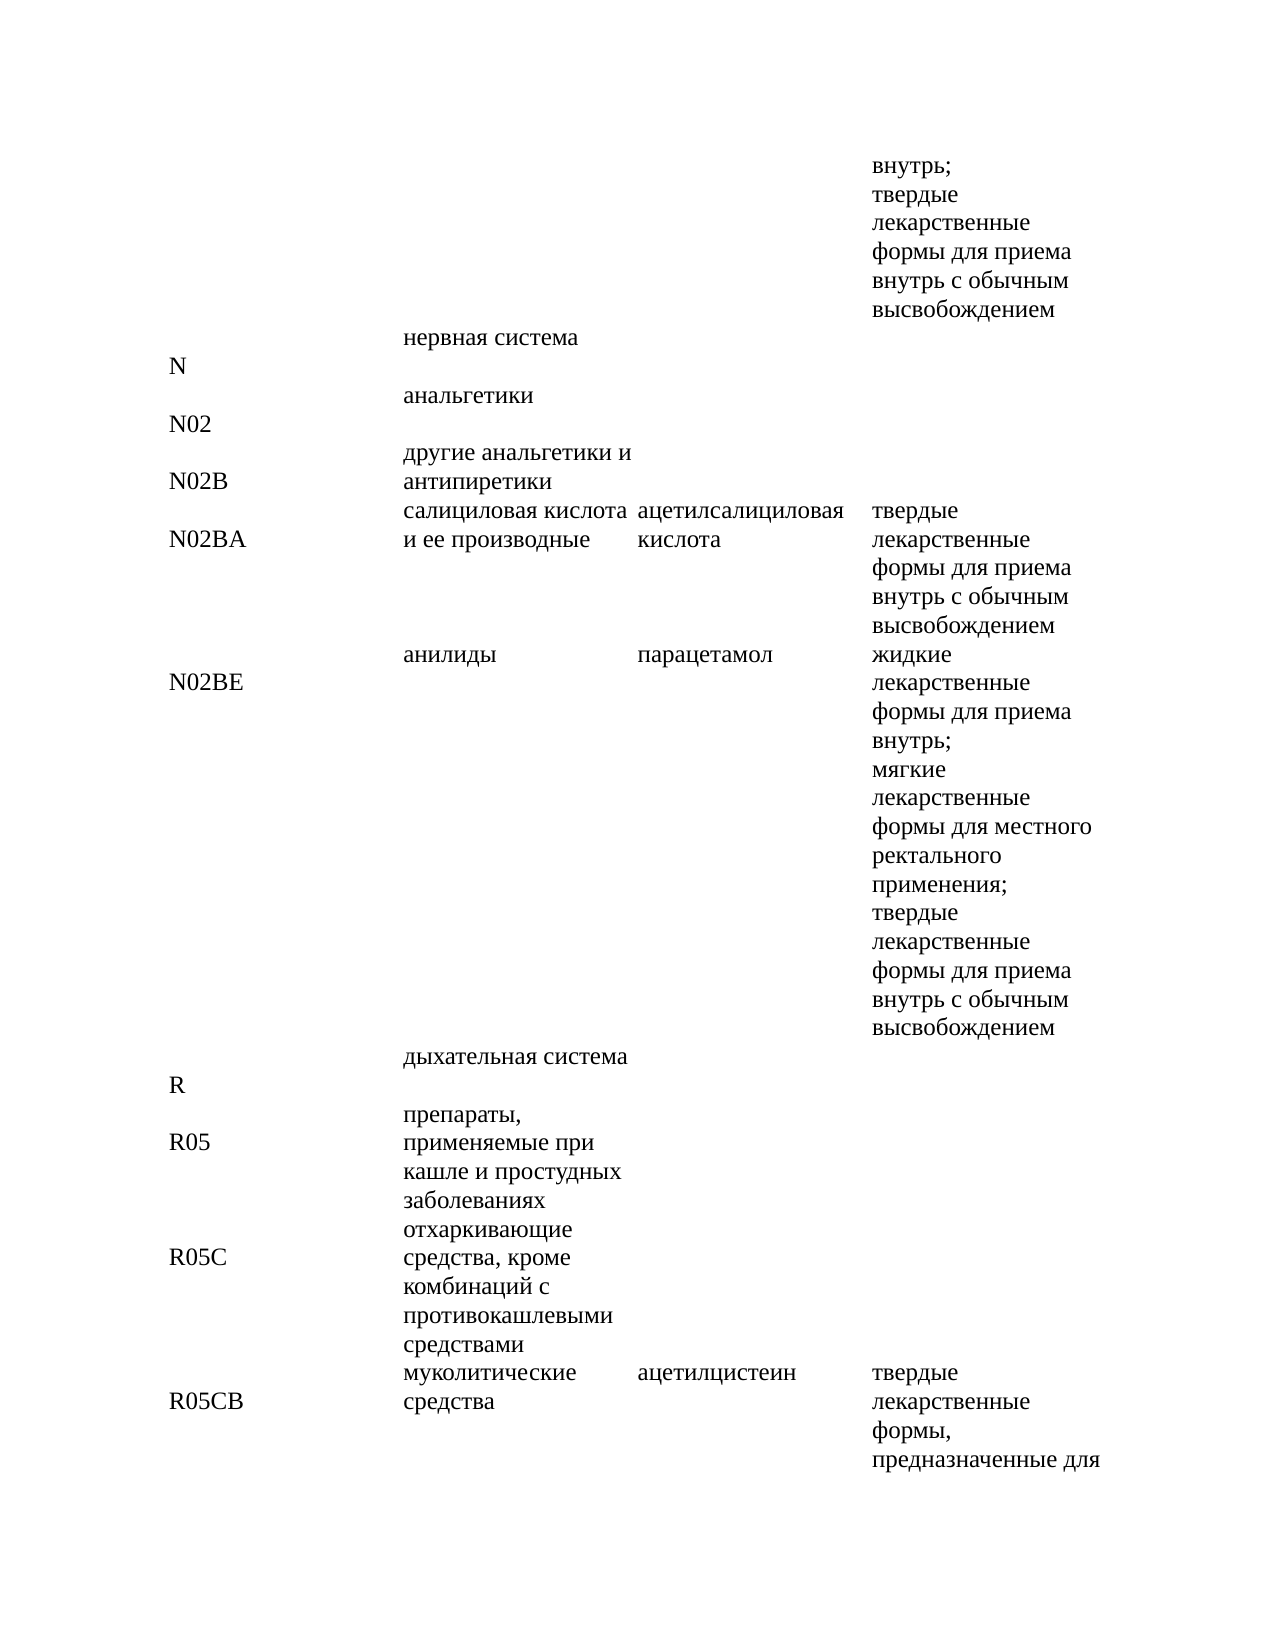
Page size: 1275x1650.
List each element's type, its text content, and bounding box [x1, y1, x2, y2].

table_cell анальгетики [403, 380, 637, 437]
table_cell [638, 323, 872, 380]
table_cell [638, 1099, 872, 1214]
table_cell жидкие лекарственные формы для приема внутрь; мягкие лекарственные формы для местного ректального применения; твердые лекарственные формы для приема внутрь с обычным высвобождением [872, 639, 1106, 1041]
table_cell [638, 1214, 872, 1357]
table_cell [872, 438, 1106, 495]
table_cell R [169, 1041, 403, 1099]
table_cell R05 [169, 1099, 403, 1214]
table_cell [403, 150, 637, 322]
table_cell муколитические средства [403, 1358, 637, 1472]
table_cell [638, 380, 872, 437]
table_cell ацетилцистеин [638, 1358, 872, 1472]
table_cell нервная система [403, 323, 637, 380]
table_cell [638, 150, 872, 322]
table_cell отхаркивающие средства, кроме комбинаций с противокашлевыми средствами [403, 1214, 637, 1357]
table_cell парацетамол [638, 639, 872, 1041]
table_cell дыхательная система [403, 1041, 637, 1099]
table_cell N02 [169, 380, 403, 437]
table_cell [638, 1041, 872, 1099]
table_cell [638, 438, 872, 495]
table_cell [872, 323, 1106, 380]
table_cell салициловая кислота и ее производные [403, 495, 637, 639]
table_cell [169, 150, 403, 322]
table_cell N02BA [169, 495, 403, 639]
table_cell R05CB [169, 1358, 403, 1472]
table_cell анилиды [403, 639, 637, 1041]
table_cell R05C [169, 1214, 403, 1357]
table_cell другие анальгетики и антипиретики [403, 438, 637, 495]
table_cell N02B [169, 438, 403, 495]
table_cell [872, 1041, 1106, 1099]
table_cell твердые лекарственные формы для приема внутрь с обычным высвобождением [872, 495, 1106, 639]
table_cell твердые лекарственные формы, предназначенные для [872, 1358, 1106, 1472]
table_cell [872, 380, 1106, 437]
table_cell внутрь; твердые лекарственные формы для приема внутрь с обычным высвобождением [872, 150, 1106, 322]
table_cell препараты, применяемые при кашле и простудных заболеваниях [403, 1099, 637, 1214]
table_cell N02BE [169, 639, 403, 1041]
table_cell [872, 1214, 1106, 1357]
table_cell ацетилсалициловая кислота [638, 495, 872, 639]
table_cell [872, 1099, 1106, 1214]
table_cell N [169, 323, 403, 380]
